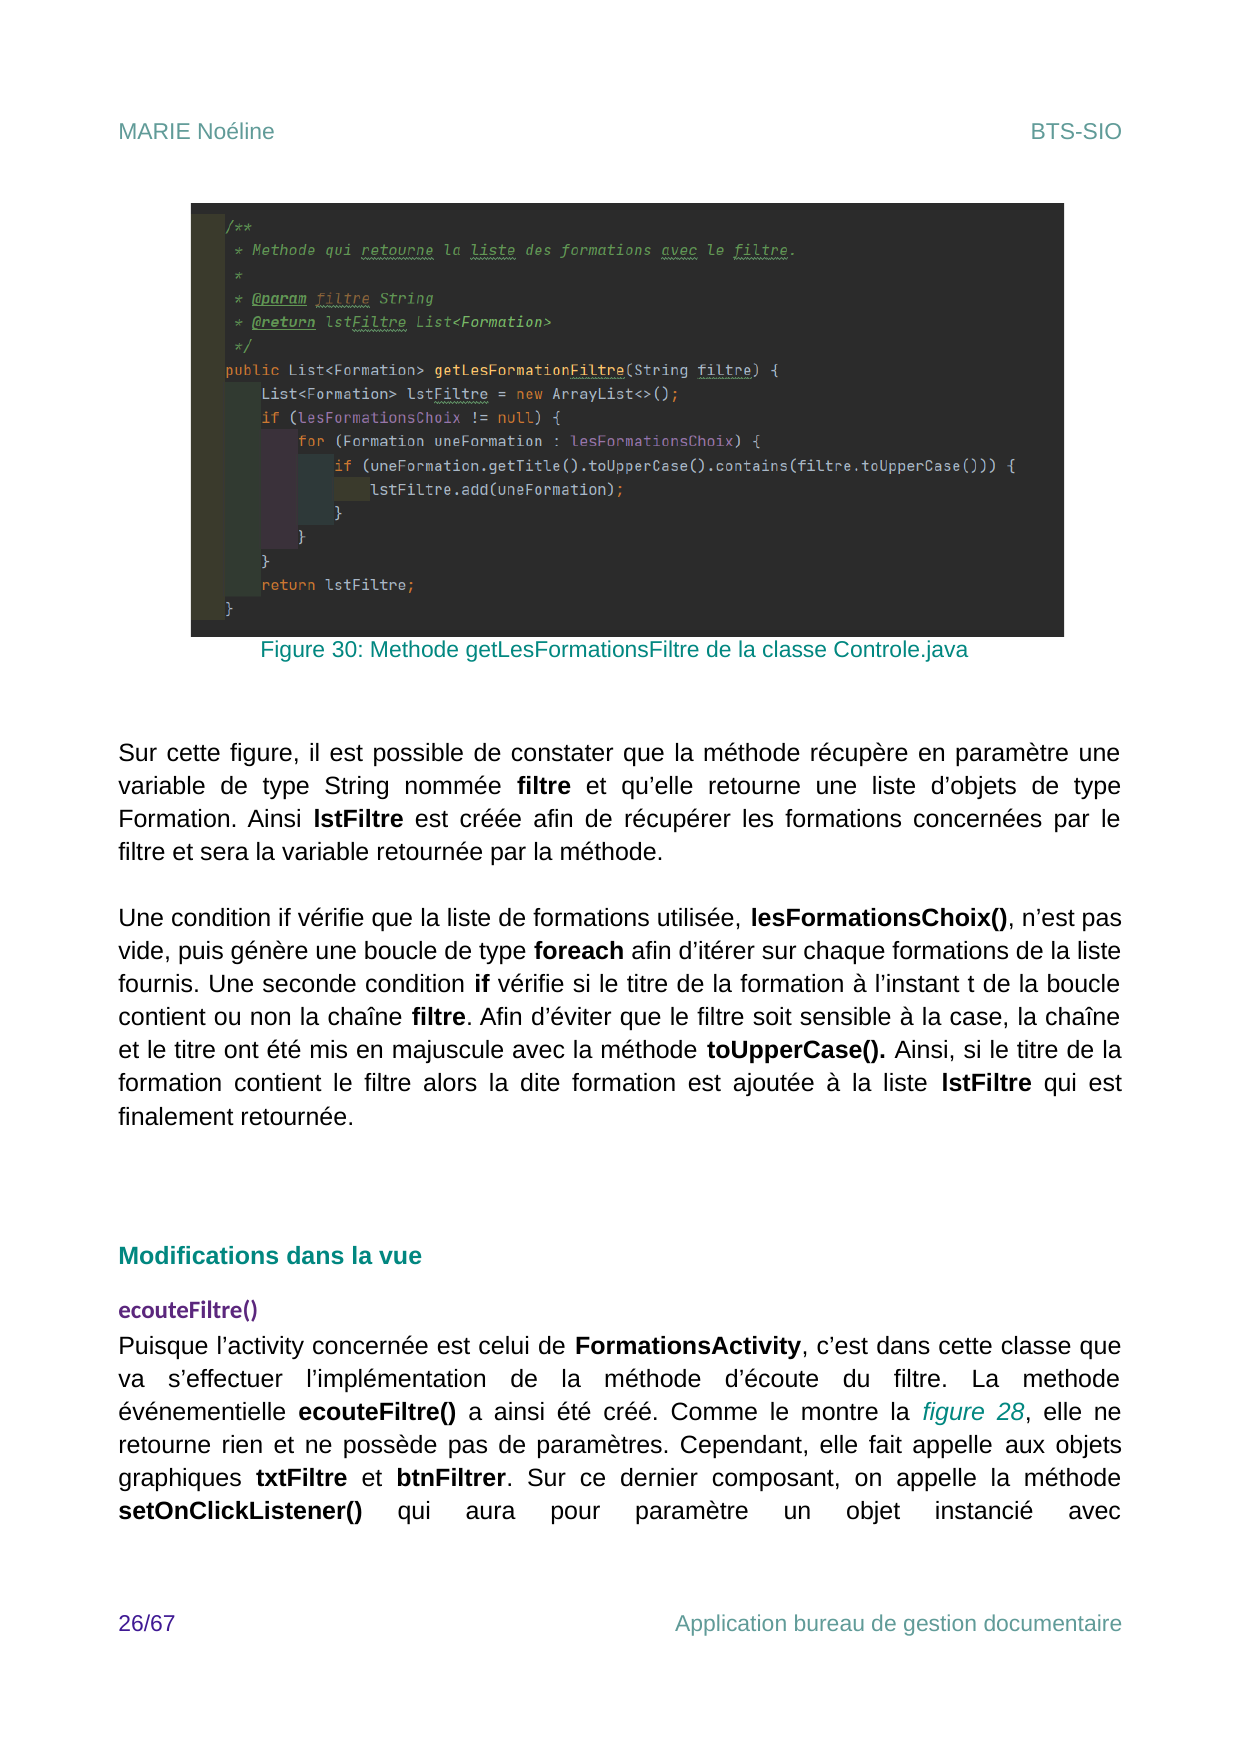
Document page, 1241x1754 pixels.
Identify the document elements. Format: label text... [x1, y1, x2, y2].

subtitle ecouteFiltre() [118, 1294, 1122, 1325]
subtitle Modifications dans la vue [118, 1241, 1122, 1269]
text Sur cette figure, il est possible de constater que la méthode récupère en paramètre une variable de type String nommée filtre et qu’elle retourne une liste d’objets de type Formation. Ainsi lstFiltre est créée afin de récupérer les formations concernées par le filtre et sera la variable retournée par la méthode. [118, 738, 1122, 866]
text Une condition if vérifie que la liste de formations utilisée, lesFormationsChoix(), n’est pas vide, puis génère une boucle de type foreach afin d’itérer sur chaque formations de la liste fournis. Une seconde condition if vérifie si le titre de la formation à l’instant t de la boucle contient ou non la chaîne filtre. Afin d’éviter que le filtre soit sensible à la case, la chaîne et le titre ont été mis en majuscule avec la méthode toUpperCase(). Ainsi, si le titre de la formation contient le filtre alors la dite formation est ajoutée à la liste lstFiltre qui est finalement retournée. [118, 903, 1122, 1130]
text Puisque l’activity concernée est celui de FormationsActivity, c’est dans cette classe que va s’effectuer l’implémentation de la méthode d’écoute du filtre. La methode événementielle ecouteFiltre() a ainsi été créé. Comme le montre la figure 28, elle ne retourne rien et ne possède pas de paramètres. Cependant, elle fait appelle aux objets graphiques txtFiltre et btnFiltrer. Sur ce dernier composant, on appelle la méthode setOnClickListener() qui aura pour paramètre un objet instancié avec [118, 1331, 1122, 1525]
picture [190, 203, 1065, 637]
text Figure 30: Methode getLesFormationsFiltre de la classe Controle.java [112, 637, 1116, 663]
